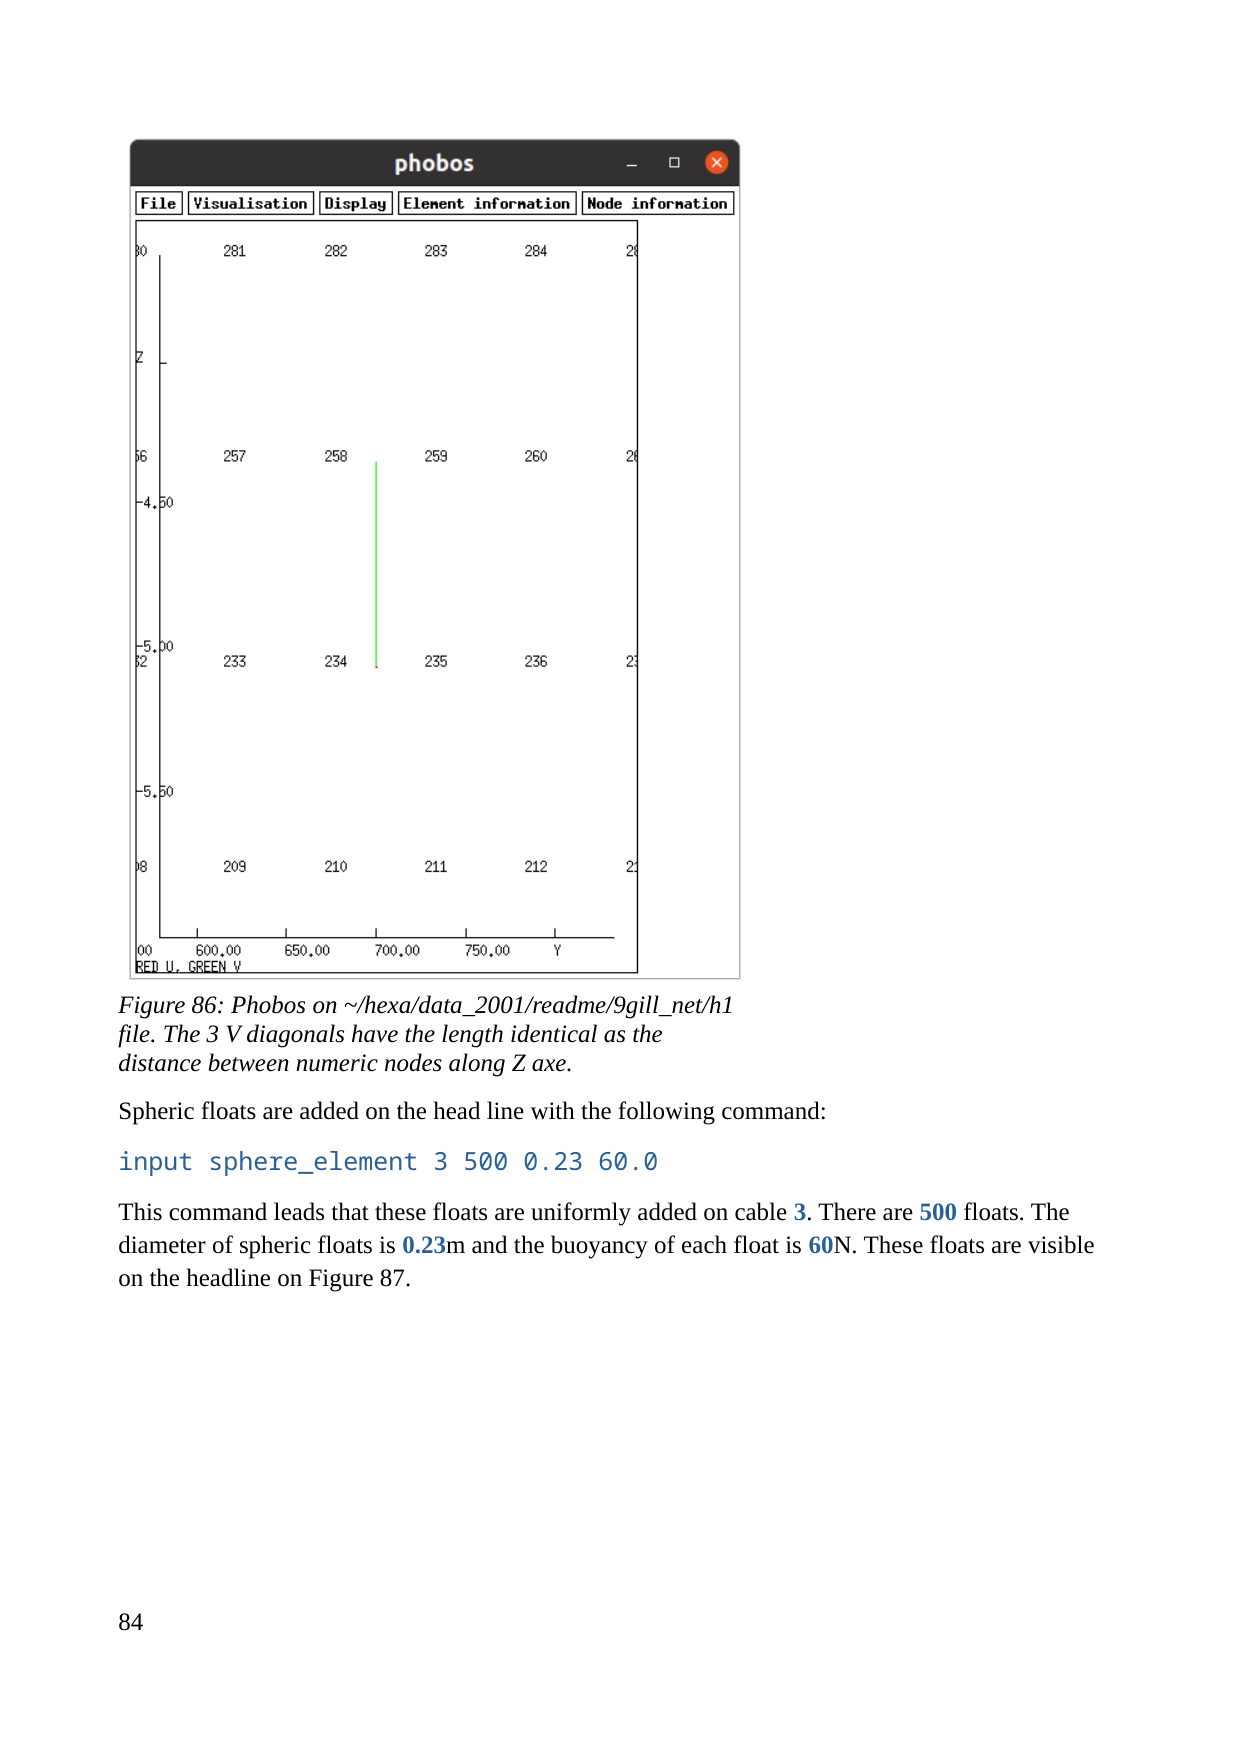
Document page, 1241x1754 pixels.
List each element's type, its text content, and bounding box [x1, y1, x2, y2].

text input sphere_element 3 500 0.23 60.0 [118, 1143, 1122, 1177]
picture [118, 130, 752, 991]
text Spheric floats are added on the head line with the following command: [118, 1096, 1122, 1124]
text Figure 86: Phobos on ~/hexa/data_2001/readme/9gill_net/h1 file. The 3 V diagonals have the length identical as the distance between numeric nodes along Z axe. [118, 991, 752, 1077]
text This command leads that these floats are uniformly added on cable 3. There are 500 floats. The diameter of spheric floats is 0.23m and the buoyancy of each float is 60N. These floats are visible on the headline on Figure 87. [118, 1197, 1122, 1292]
